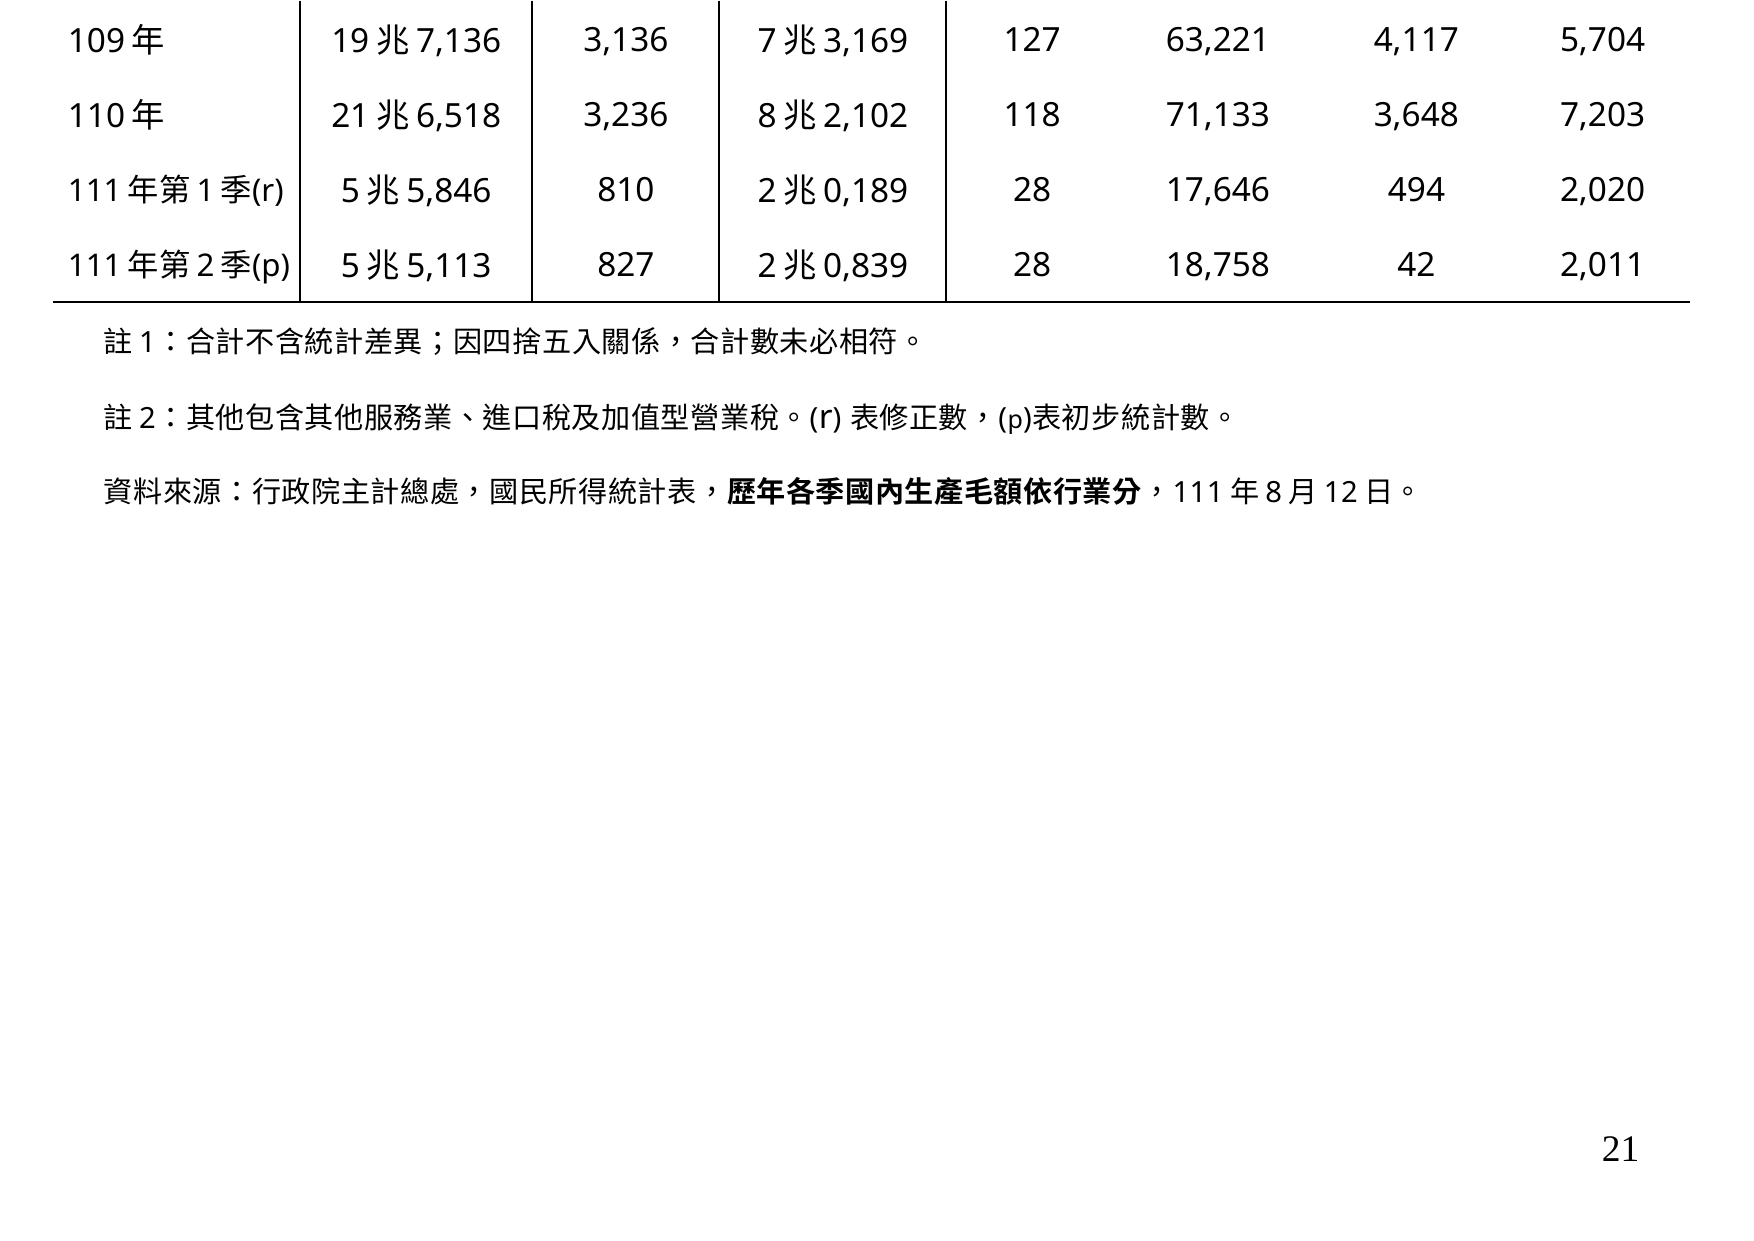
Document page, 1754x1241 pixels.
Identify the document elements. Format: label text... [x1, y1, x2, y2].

table_cell 21兆6,518 [301, 76, 531, 151]
table_cell 4,117 [1317, 1, 1515, 76]
table_cell 8兆2,102 [720, 76, 945, 151]
text 註2：其他包含其他服務業、進口稅及加值型營業稅。(r) 表修正數，(p)表初步統計數。 [103, 378, 1639, 453]
table_cell 63,221 [1118, 1, 1317, 76]
table_cell 2兆0,189 [720, 151, 945, 226]
table_cell 2,011 [1515, 226, 1689, 301]
table_cell 118 [947, 76, 1118, 151]
table_cell 19兆7,136 [301, 1, 531, 76]
table_cell 5兆5,113 [301, 226, 531, 301]
table_cell 5兆5,846 [301, 151, 531, 226]
table_cell 2兆0,839 [720, 226, 945, 301]
table_cell 109年 [53, 1, 299, 76]
table_cell 71,133 [1118, 76, 1317, 151]
table_cell 810 [533, 151, 718, 226]
table_cell 7兆3,169 [720, 1, 945, 76]
table_cell 3,648 [1317, 76, 1515, 151]
table_cell 17,646 [1118, 151, 1317, 226]
table_cell 2,020 [1515, 151, 1689, 226]
table_cell 827 [533, 226, 718, 301]
table_cell 3,236 [533, 76, 718, 151]
table_cell 111年第1季(r) [53, 151, 299, 226]
table_cell 7,203 [1515, 76, 1689, 151]
table_cell 494 [1317, 151, 1515, 226]
text 註1：合計不含統計差異；因四捨五入關係，合計數未必相符。 [103, 303, 1639, 378]
table_cell 110年 [53, 76, 299, 151]
table_cell 28 [947, 226, 1118, 301]
table_cell 111年第2季(p) [53, 226, 299, 301]
table_cell 5,704 [1515, 1, 1689, 76]
table_cell 42 [1317, 226, 1515, 301]
table_cell 127 [947, 1, 1118, 76]
table_cell 28 [947, 151, 1118, 226]
table_cell 18,758 [1118, 226, 1317, 301]
table_cell 3,136 [533, 1, 718, 76]
text 資料來源：行政院主計總處，國民所得統計表，歷年各季國內生產毛額依行業分，111年8月12日。 [103, 453, 1639, 528]
